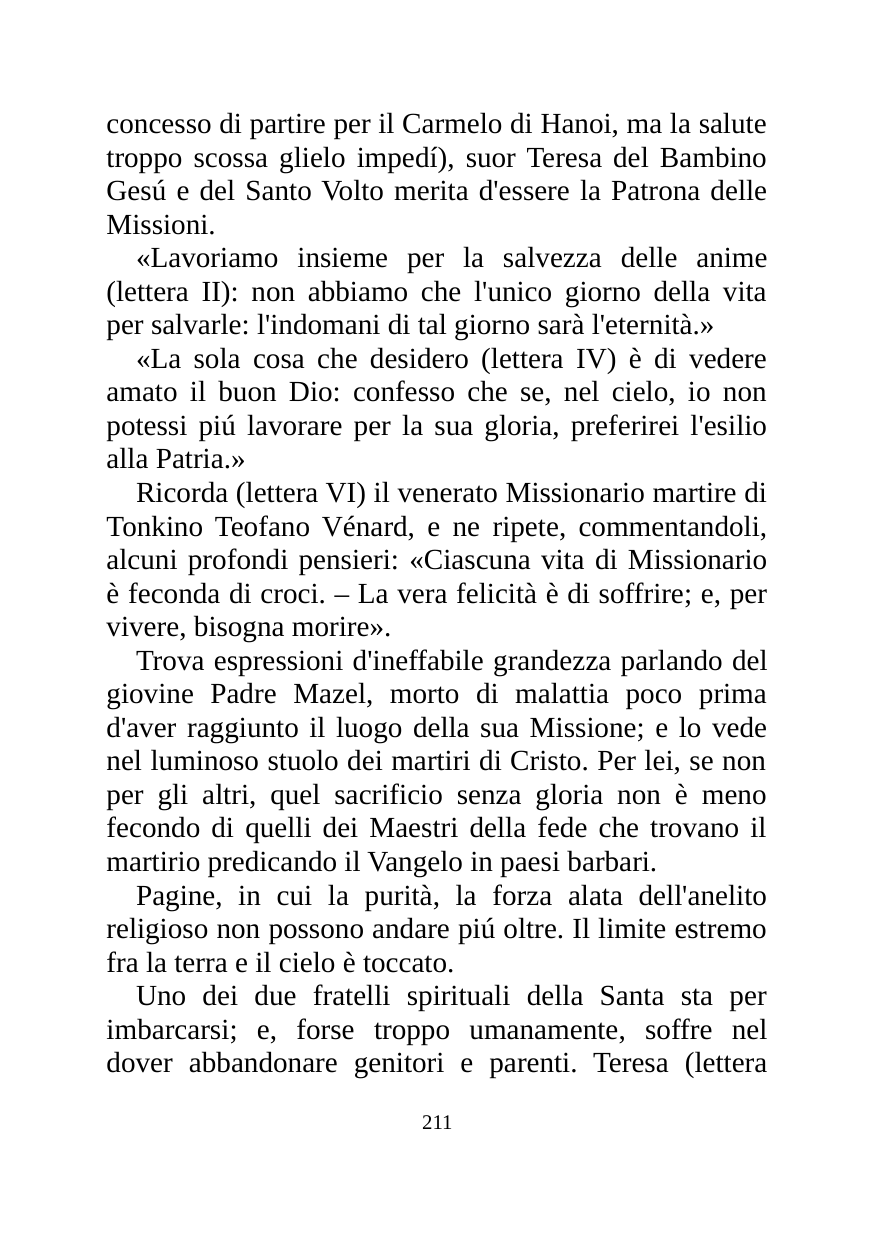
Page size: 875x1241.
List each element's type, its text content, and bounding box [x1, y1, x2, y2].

text Ricorda (lettera VI) il venerato Missionario martire di Tonkino Teofano Vénard, e ne ripete, commentandoli, alcuni profondi pensieri: «Ciascuna vita di Missionario è feconda di croci. – La vera felicità è di soffrire; e, per vivere, bisogna morire». [106, 475, 768, 643]
text concesso di partire per il Carmelo di Hanoi, ma la salute troppo scossa glielo impedí), suor Teresa del Bambino Gesú e del Santo Volto merita d'essere la Patrona delle Missioni. [106, 106, 768, 240]
text Trova espressioni d'ineffabile grandezza parlando del giovine Padre Mazel, morto di malattia poco prima d'aver raggiunto il luogo della sua Missione; e lo vede nel luminoso stuolo dei martiri di Cristo. Per lei, se non per gli altri, quel sacrificio senza gloria non è meno fecondo di quelli dei Maestri della fede che trovano il martirio predicando il Vangelo in paesi barbari. [106, 643, 768, 878]
text «La sola cosa che desidero (lettera IV) è di vedere amato il buon Dio: confesso che se, nel cielo, io non potessi piú lavorare per la sua gloria, preferirei l'esilio alla Patria.» [106, 341, 768, 475]
text Uno dei due fratelli spirituali della Santa sta per imbarcarsi; e, forse troppo umanamente, soffre nel dover abbandonare genitori e parenti. Teresa (lettera [106, 978, 768, 1079]
text Pagine, in cui la purità, la forza alata dell'anelito religioso non possono andare piú oltre. Il limite estremo fra la terra e il cielo è toccato. [106, 878, 768, 978]
text «Lavoriamo insieme per la salvezza delle anime (lettera II): non abbiamo che l'unico giorno della vita per salvarle: l'indomani di tal giorno sarà l'eternità.» [106, 240, 768, 341]
